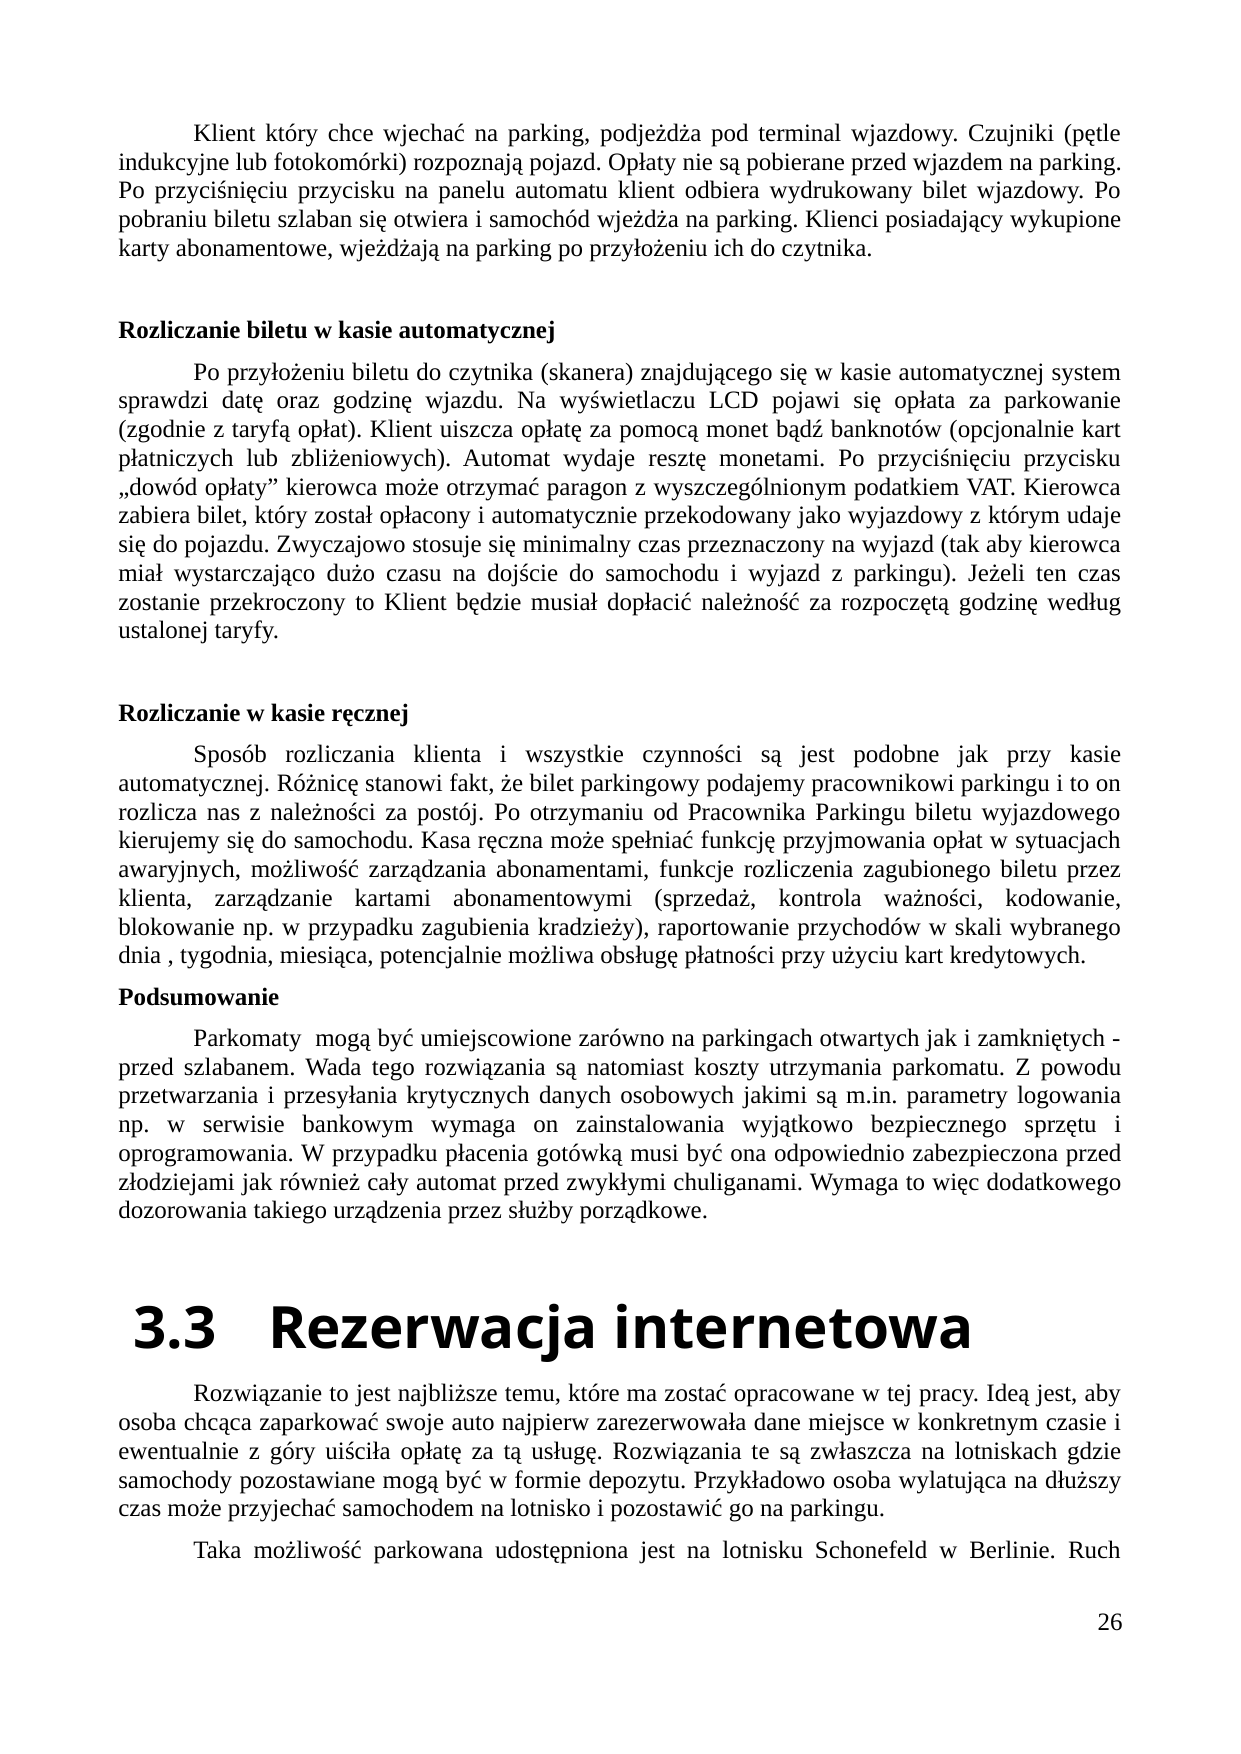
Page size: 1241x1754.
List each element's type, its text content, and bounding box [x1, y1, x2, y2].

text Sposób rozliczania klienta i wszystkie czynności są jest podobne jak przy kasie automatycznej. Różnicę stanowi fakt, że bilet parkingowy podajemy pracownikowi parkingu i to on rozlicza nas z należności za postój. Po otrzymaniu od Pracownika Parkingu biletu wyjazdowego kierujemy się do samochodu. Kasa ręczna może spełniać funkcję przyjmowania opłat w sytuacjach awaryjnych, możliwość zarządzania abonamentami, funkcje rozliczenia zagubionego biletu przez klienta, zarządzanie kartami abonamentowymi (sprzedaż, kontrola ważności, kodowanie, blokowanie np. w przypadku zagubienia kradzieży), raportowanie przychodów w skali wybranego dnia , tygodnia, miesiąca, potencjalnie możliwa obsługę płatności przy użyciu kart kredytowych. [118, 739, 1122, 969]
text Podsumowanie [118, 982, 1122, 1011]
subtitle Rezerwacja internetowa [118, 1286, 1122, 1366]
text Rozliczanie biletu w kasie automatycznej [118, 316, 1122, 344]
text Po przyłożeniu biletu do czytnika (skanera) znajdującego się w kasie automatycznej system sprawdzi datę oraz godzinę wjazdu. Na wyświetlaczu LCD pojawi się opłata za parkowanie (zgodnie z taryfą opłat). Klient uiszcza opłatę za pomocą monet bądź banknotów (opcjonalnie kart płatniczych lub zbliżeniowych). Automat wydaje resztę monetami. Po przyciśnięciu przycisku „dowód opłaty” kierowca może otrzymać paragon z wyszczególnionym podatkiem VAT. Kierowca zabiera bilet, który został opłacony i automatycznie przekodowany jako wyjazdowy z którym udaje się do pojazdu. Zwyczajowo stosuje się minimalny czas przeznaczony na wyjazd (tak aby kierowca miał wystarczająco dużo czasu na dojście do samochodu i wyjazd z parkingu). Jeżeli ten czas zostanie przekroczony to Klient będzie musiał dopłacić należność za rozpoczętą godzinę według ustalonej taryfy. [118, 357, 1122, 644]
text Klient który chce wjechać na parking, podjeżdża pod terminal wjazdowy. Czujniki (pętle indukcyjne lub fotokomórki) rozpoznają pojazd. Opłaty nie są pobierane przed wjazdem na parking. Po przyciśnięciu przycisku na panelu automatu klient odbiera wydrukowany bilet wjazdowy. Po pobraniu biletu szlaban się otwiera i samochód wjeżdża na parking. Klienci posiadający wykupione karty abonamentowe, wjeżdżają na parking po przyłożeniu ich do czytnika. [118, 118, 1122, 262]
text Rozliczanie w kasie ręcznej [118, 698, 1122, 727]
text Parkomaty mogą być umiejscowione zarówno na parkingach otwartych jak i zamkniętych - przed szlabanem. Wada tego rozwiązania są natomiast koszty utrzymania parkomatu. Z powodu przetwarzania i przesyłania krytycznych danych osobowych jakimi są m.in. parametry logowania np. w serwisie bankowym wymaga on zainstalowania wyjątkowo bezpiecznego sprzętu i oprogramowania. W przypadku płacenia gotówką musi być ona odpowiednio zabezpieczona przed złodziejami jak również cały automat przed zwykłymi chuliganami. Wymaga to więc dodatkowego dozorowania takiego urządzenia przez służby porządkowe. [118, 1023, 1122, 1224]
text Taka możliwość parkowana udostępniona jest na lotnisku Schonefeld w Berlinie. Ruch [118, 1535, 1122, 1563]
text Rozwiązanie to jest najbliższe temu, które ma zostać opracowane w tej pracy. Ideą jest, aby osoba chcąca zaparkować swoje auto najpierw zarezerwowała dane miejsce w konkretnym czasie i ewentualnie z góry uiściła opłatę za tą usługę. Rozwiązania te są zwłaszcza na lotniskach gdzie samochody pozostawiane mogą być w formie depozytu. Przykładowo osoba wylatująca na dłuższy czas może przyjechać samochodem na lotnisko i pozostawić go na parkingu. [118, 1378, 1122, 1522]
